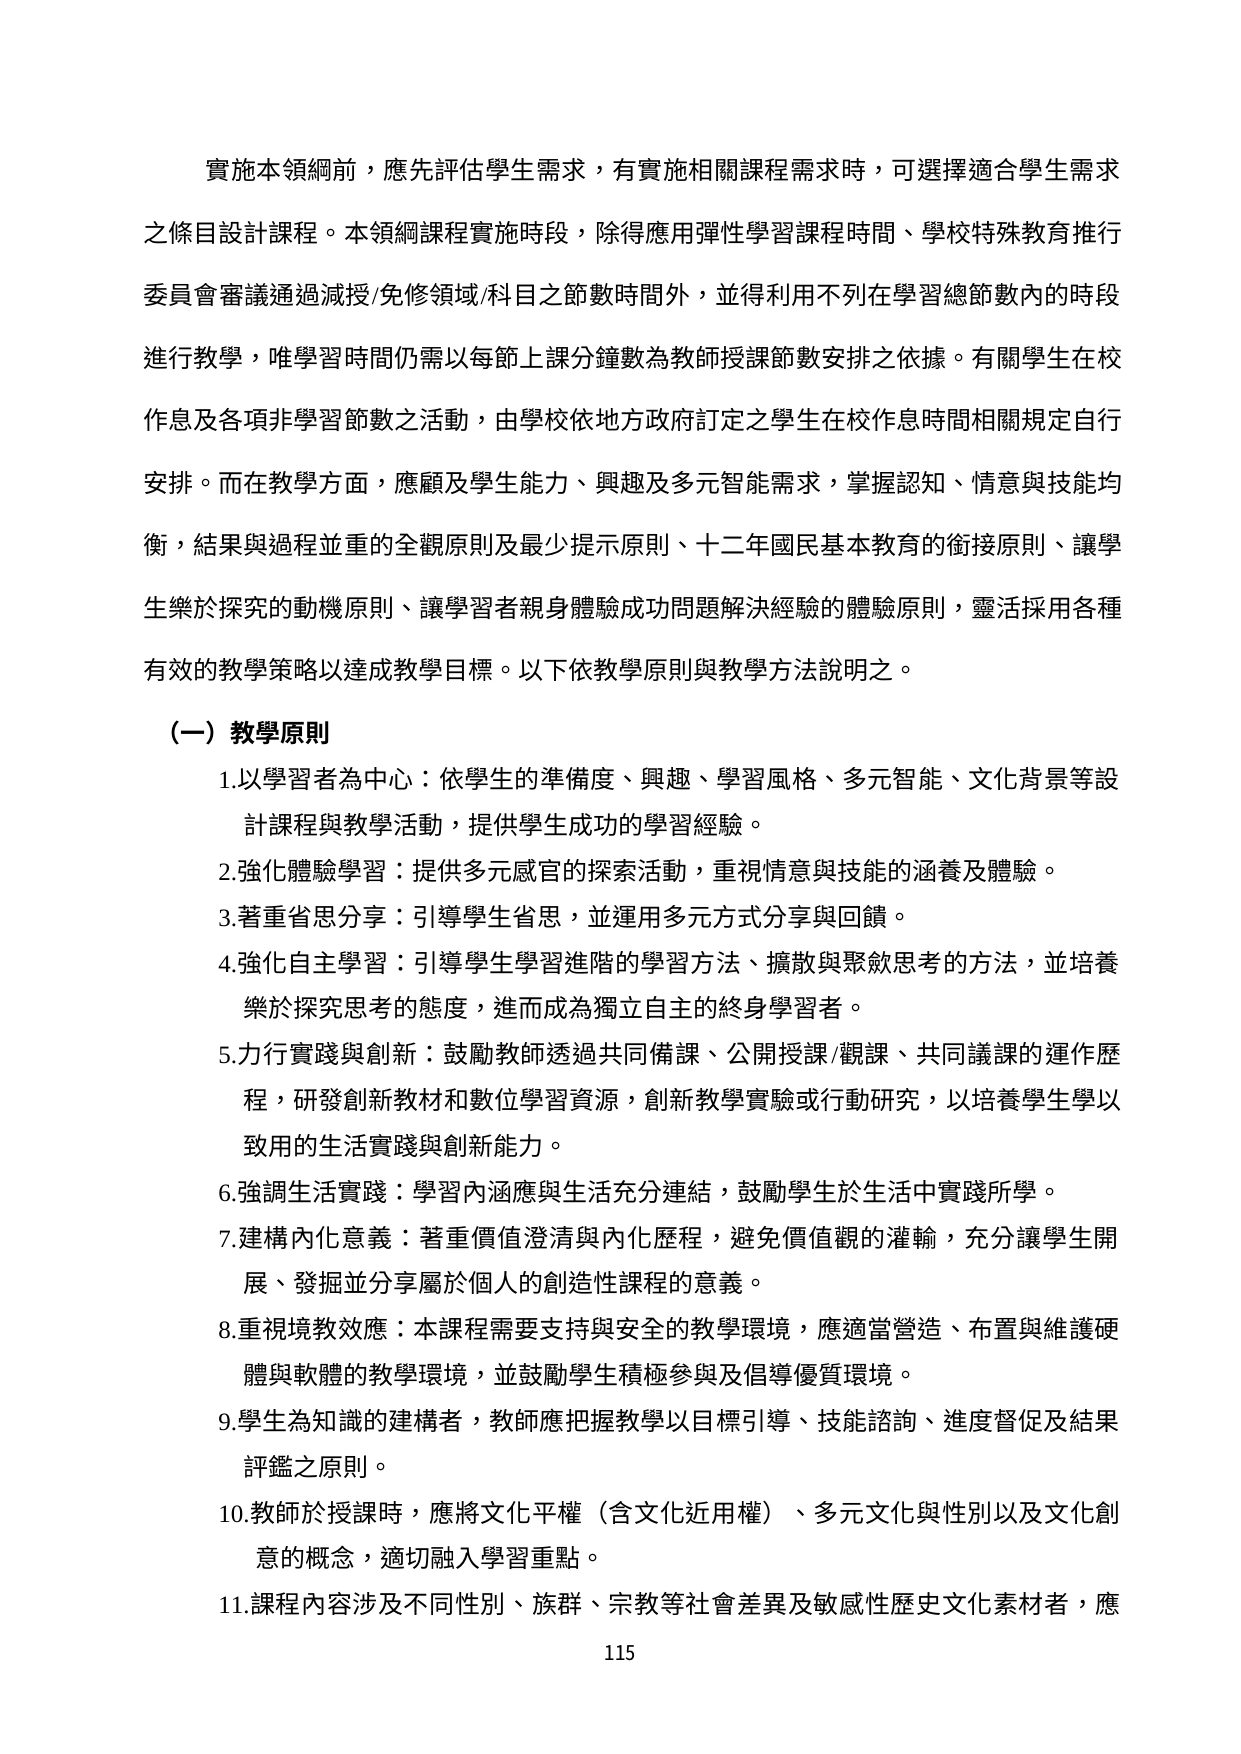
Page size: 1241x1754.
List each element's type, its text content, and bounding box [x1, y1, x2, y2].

text 5.力行實踐與創新：鼓勵教師透過共同備課、公開授課/觀課、共同議課的運作歷程，研發創新教材和數位學習資源，創新教學實驗或行動研究，以培養學生學以致用的生活實踐與創新能力。 [218, 1027, 1122, 1164]
text 實施本領綱前，應先評估學生需求，有實施相關課程需求時，可選擇適合學生需求之條目設計課程。本領綱課程實施時段，除得應用彈性學習課程時間、學校特殊教育推行委員會審議通過減授/免修領域/科目之節數時間外，並得利用不列在學習總節數內的時段進行教學，唯學習時間仍需以每節上課分鐘數為教師授課節數安排之依據。有關學生在校作息及各項非學習節數之活動，由學校依地方政府訂定之學生在校作息時間相關規定自行安排。而在教學方面，應顧及學生能力、興趣及多元智能需求，掌握認知、情意與技能均衡，結果與過程並重的全觀原則及最少提示原則、十二年國民基本教育的銜接原則、讓學生樂於探究的動機原則、讓學習者親身體驗成功問題解決經驗的體驗原則，靈活採用各種有效的教學策略以達成教學目標。以下依教學原則與教學方法說明之。 [143, 127, 1122, 689]
text 6.強調生活實踐：學習內涵應與生活充分連結，鼓勵學生於生活中實踐所學。 [218, 1164, 1122, 1210]
text 8.重視境教效應：本課程需要支持與安全的教學環境，應適當營造、布置與維護硬體與軟體的教學環境，並鼓勵學生積極參與及倡導優質環境。 [218, 1302, 1122, 1394]
text 3.著重省思分享：引導學生省思，並運用多元方式分享與回饋。 [218, 889, 1122, 935]
text 11.課程內容涉及不同性別、族群、宗教等社會差異及敏感性歷史文化素材者，應 [218, 1577, 1122, 1623]
text 7.建構內化意義：著重價值澄清與內化歷程，避免價值觀的灌輸，充分讓學生開展、發掘並分享屬於個人的創造性課程的意義。 [218, 1210, 1122, 1302]
text （一）教學原則 [156, 689, 1122, 752]
text 1.以學習者為中心：依學生的準備度、興趣、學習風格、多元智能、文化背景等設計課程與教學活動，提供學生成功的學習經驗。 [218, 752, 1122, 844]
text 10.教師於授課時，應將文化平權（含文化近用權）、多元文化與性別以及文化創意的概念，適切融入學習重點。 [218, 1485, 1122, 1577]
text 9.學生為知識的建構者，教師應把握教學以目標引導、技能諮詢、進度督促及結果評鑑之原則。 [218, 1394, 1122, 1485]
text 4.強化自主學習：引導學生學習進階的學習方法、擴散與聚歛思考的方法，並培養樂於探究思考的態度，進而成為獨立自主的終身學習者。 [218, 935, 1122, 1027]
text 2.強化體驗學習：提供多元感官的探索活動，重視情意與技能的涵養及體驗。 [218, 844, 1122, 889]
